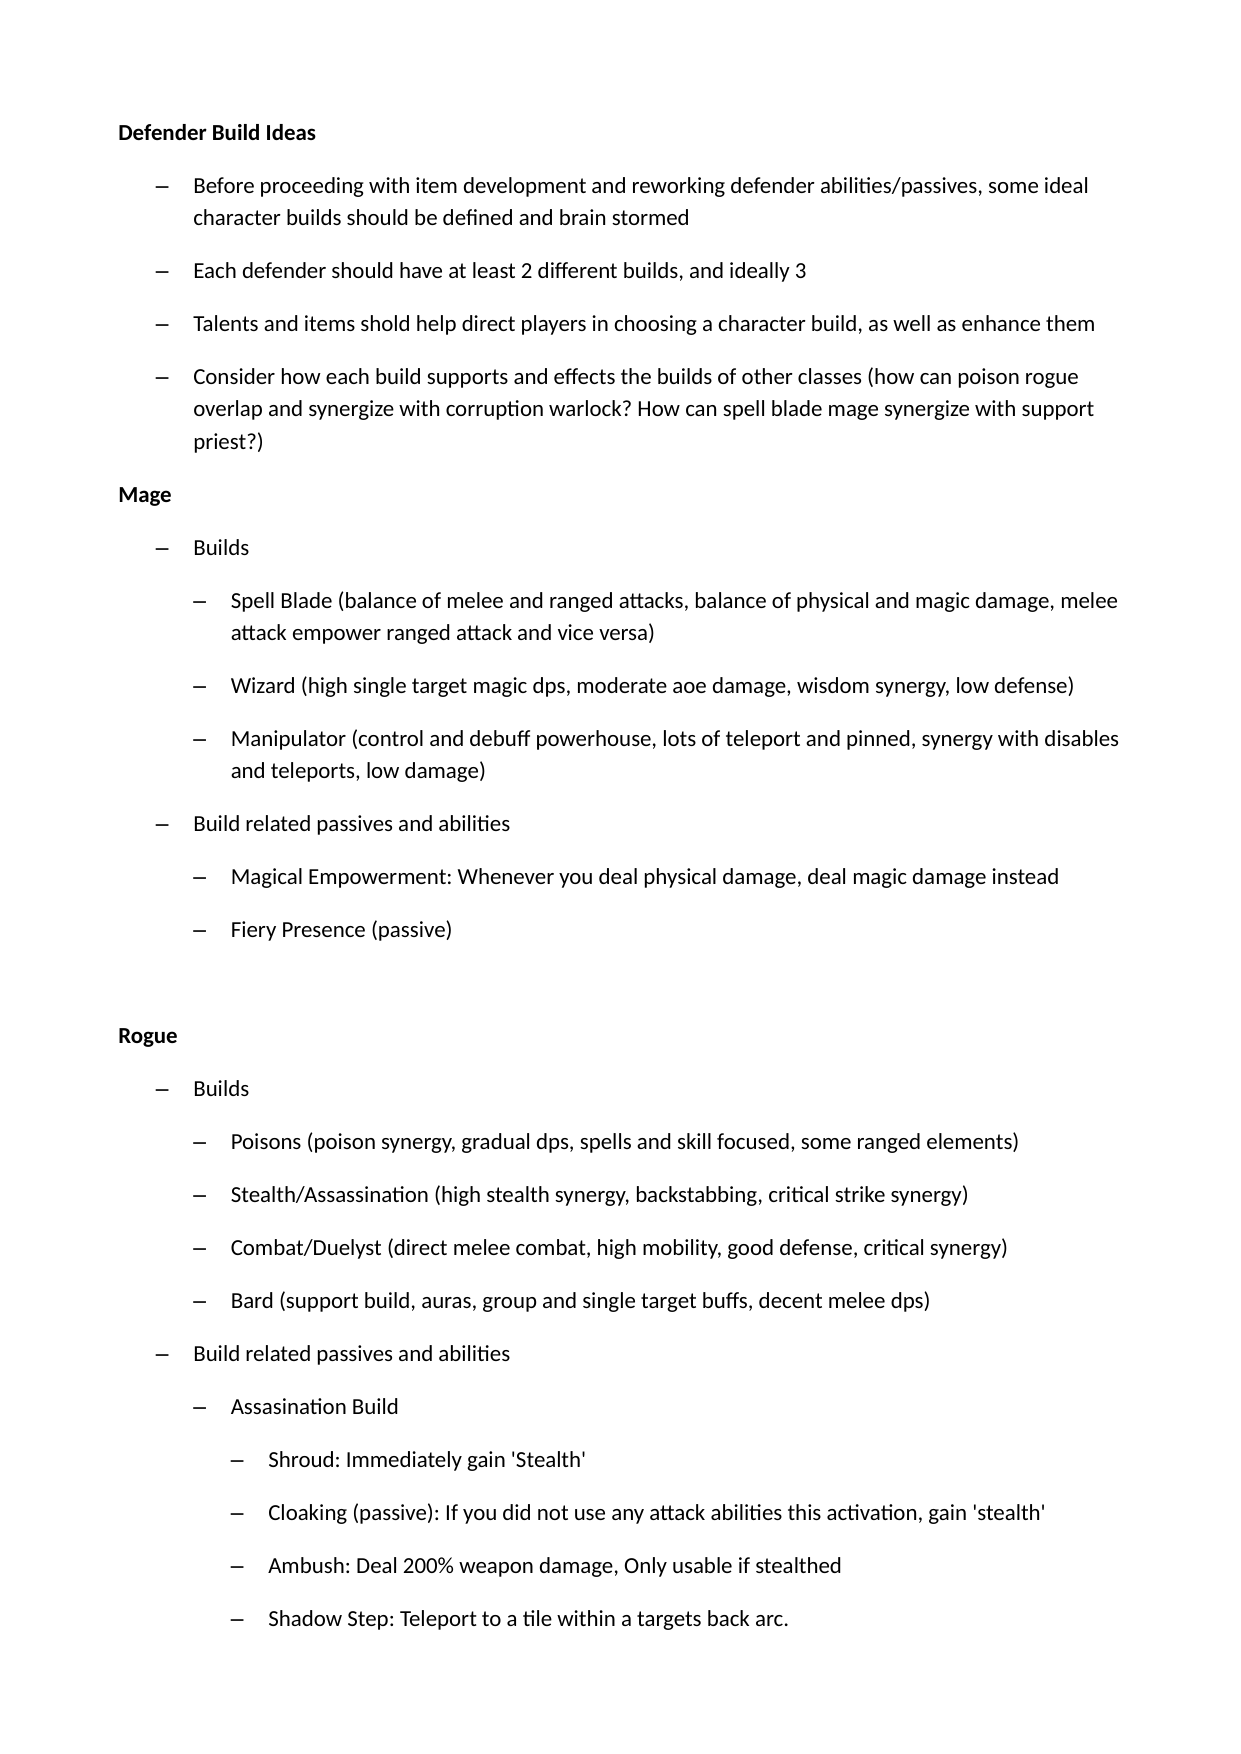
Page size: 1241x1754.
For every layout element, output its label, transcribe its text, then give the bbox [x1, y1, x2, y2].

list Builds [156, 533, 1122, 561]
list Wizard (high single target magic dps, moderate aoe damage, wisdom synergy, low defense) [193, 671, 1122, 699]
list Combat/Duelyst (direct melee combat, high mobility, good defense, critical synergy) [193, 1233, 1122, 1261]
list Stealth/Assassination (high stealth synergy, backstabbing, critical strike synergy) [193, 1180, 1122, 1208]
list Bard (support build, auras, group and single target buffs, decent melee dps) [193, 1286, 1122, 1314]
list Ambush: Deal 200% weapon damage, Only usable if stealthed [231, 1552, 1122, 1579]
list Before proceeding with item development and reworking defender abilities/passives, some ideal character builds should be defined and brain stormed [156, 171, 1122, 231]
list Spell Blade (balance of melee and ranged attacks, balance of physical and magic damage, melee attack empower ranged attack and vice versa) [193, 586, 1122, 646]
list Builds [156, 1074, 1122, 1102]
list Magical Empowerment: Whenever you deal physical damage, deal magic damage instead [193, 862, 1122, 890]
list Build related passives and abilities [156, 809, 1122, 837]
text Rogue [118, 1021, 1122, 1049]
text Mage [118, 480, 1122, 508]
list Talents and items shold help direct players in choosing a character build, as well as enhance them [156, 309, 1122, 337]
list Shroud: Immediately gain 'Stealth' [231, 1446, 1122, 1473]
list Fiery Presence (passive) [193, 915, 1122, 943]
list Manipulator (control and debuff powerhouse, lots of teleport and pinned, synergy with disables and teleports, low damage) [193, 724, 1122, 784]
list Each defender should have at least 2 different builds, and ideally 3 [156, 256, 1122, 284]
list Cloaking (passive): If you did not use any attack abilities this activation, gain 'stealth' [231, 1498, 1122, 1527]
list Shadow Step: Teleport to a tile within a targets back arc. [231, 1604, 1122, 1633]
list Consider how each build supports and effects the builds of other classes (how can poison rogue overlap and synergize with corruption warlock? How can spell blade mage synergize with support priest?) [156, 362, 1122, 455]
list Build related passives and abilities [156, 1339, 1122, 1367]
list Assasination Build [193, 1392, 1122, 1421]
list Poisons (poison synergy, gradual dps, spells and skill focused, some ranged elements) [193, 1127, 1122, 1155]
text Defender Build Ideas [118, 118, 1122, 146]
